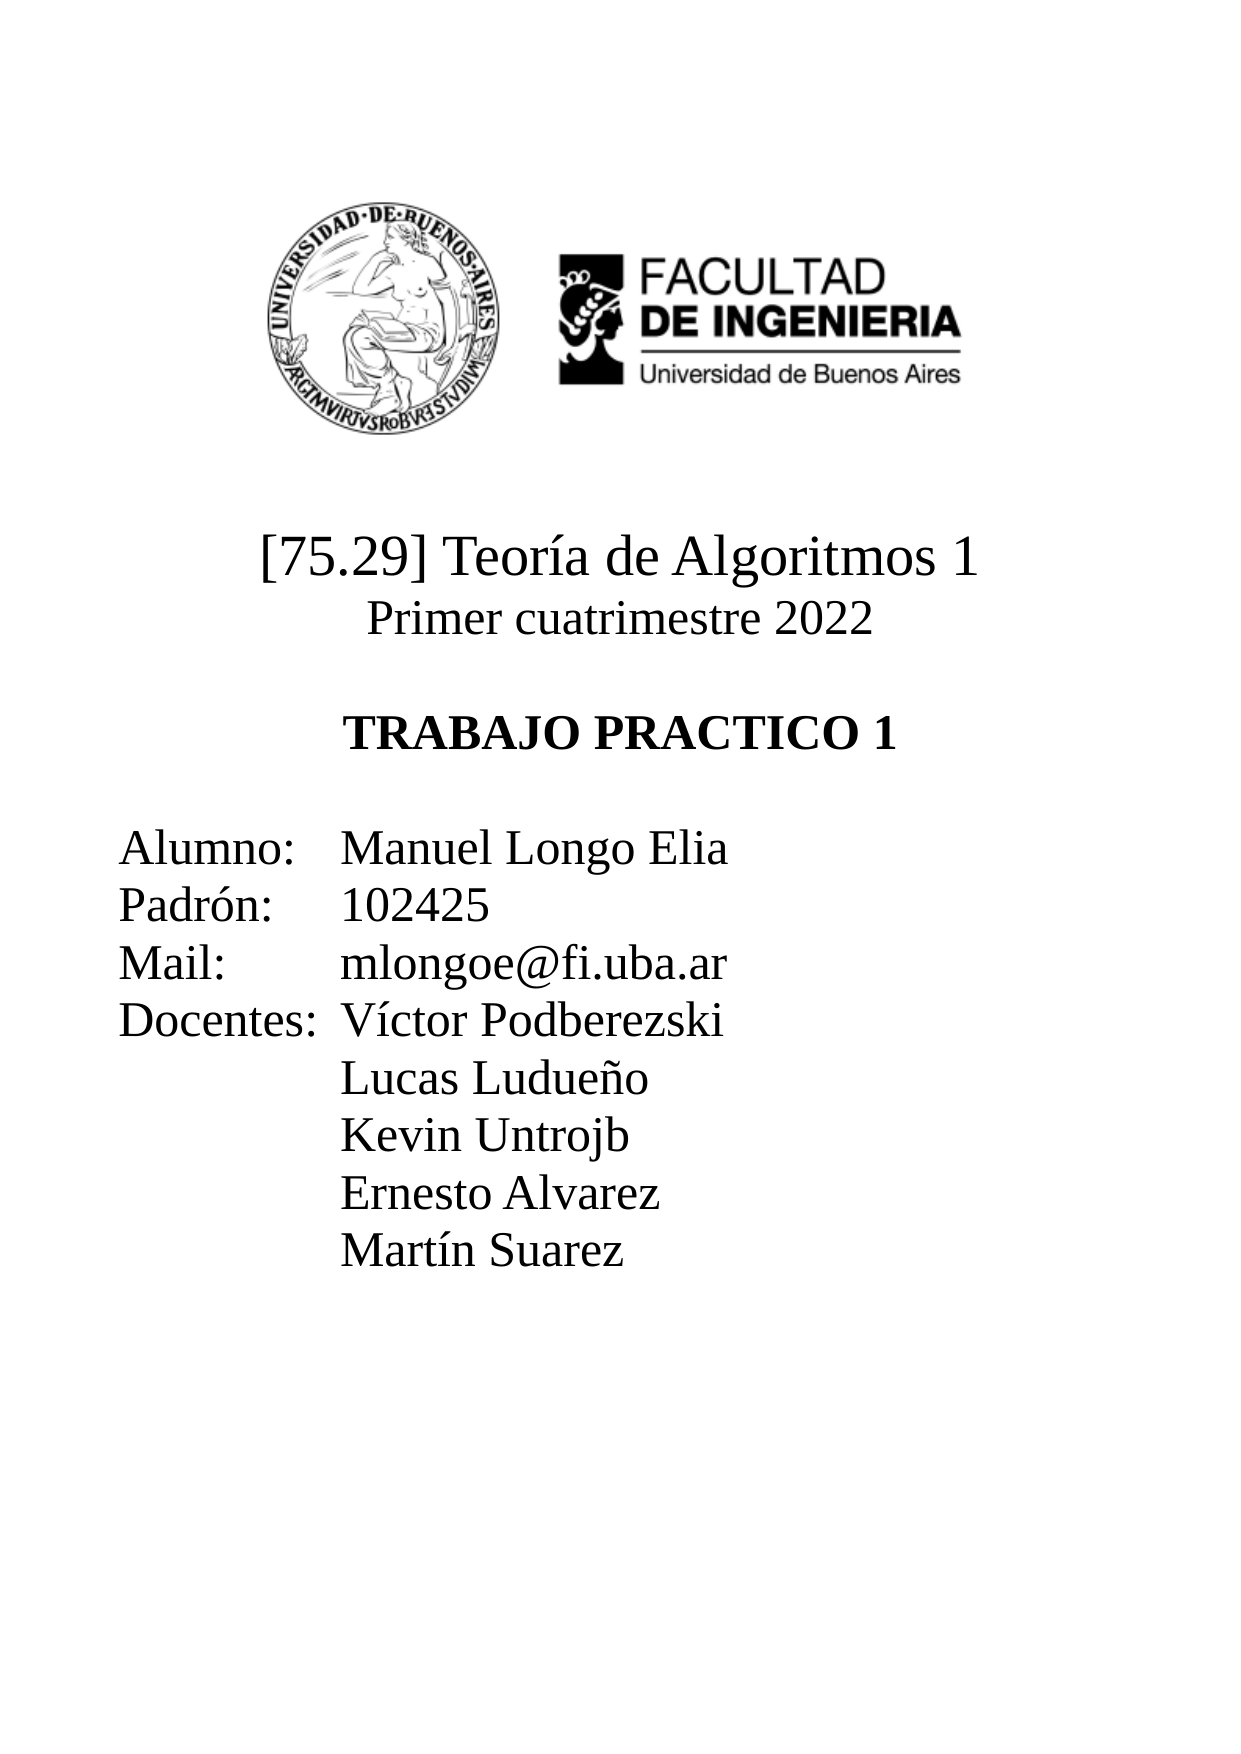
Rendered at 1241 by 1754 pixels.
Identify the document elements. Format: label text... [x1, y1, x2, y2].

text Kevin Untrojb [118, 1105, 1122, 1163]
text Primer cuatrimestre 2022 [118, 588, 1122, 645]
text Martín Suarez [118, 1220, 1122, 1278]
text Mail: mlongoe@fi.uba.ar [118, 933, 1122, 990]
text Lucas Ludueño [118, 1048, 1122, 1105]
text Alumno: Manuel Longo Elia [118, 818, 1122, 875]
text Docentes: Víctor Podberezski [118, 990, 1122, 1048]
picture [257, 187, 967, 449]
text Padrón: 102425 [118, 875, 1122, 933]
text Ernesto Alvarez [118, 1163, 1122, 1220]
text TRABAJO PRACTICO 1 [118, 703, 1122, 760]
text [75.29] Teoría de Algoritmos 1 [118, 118, 1122, 588]
